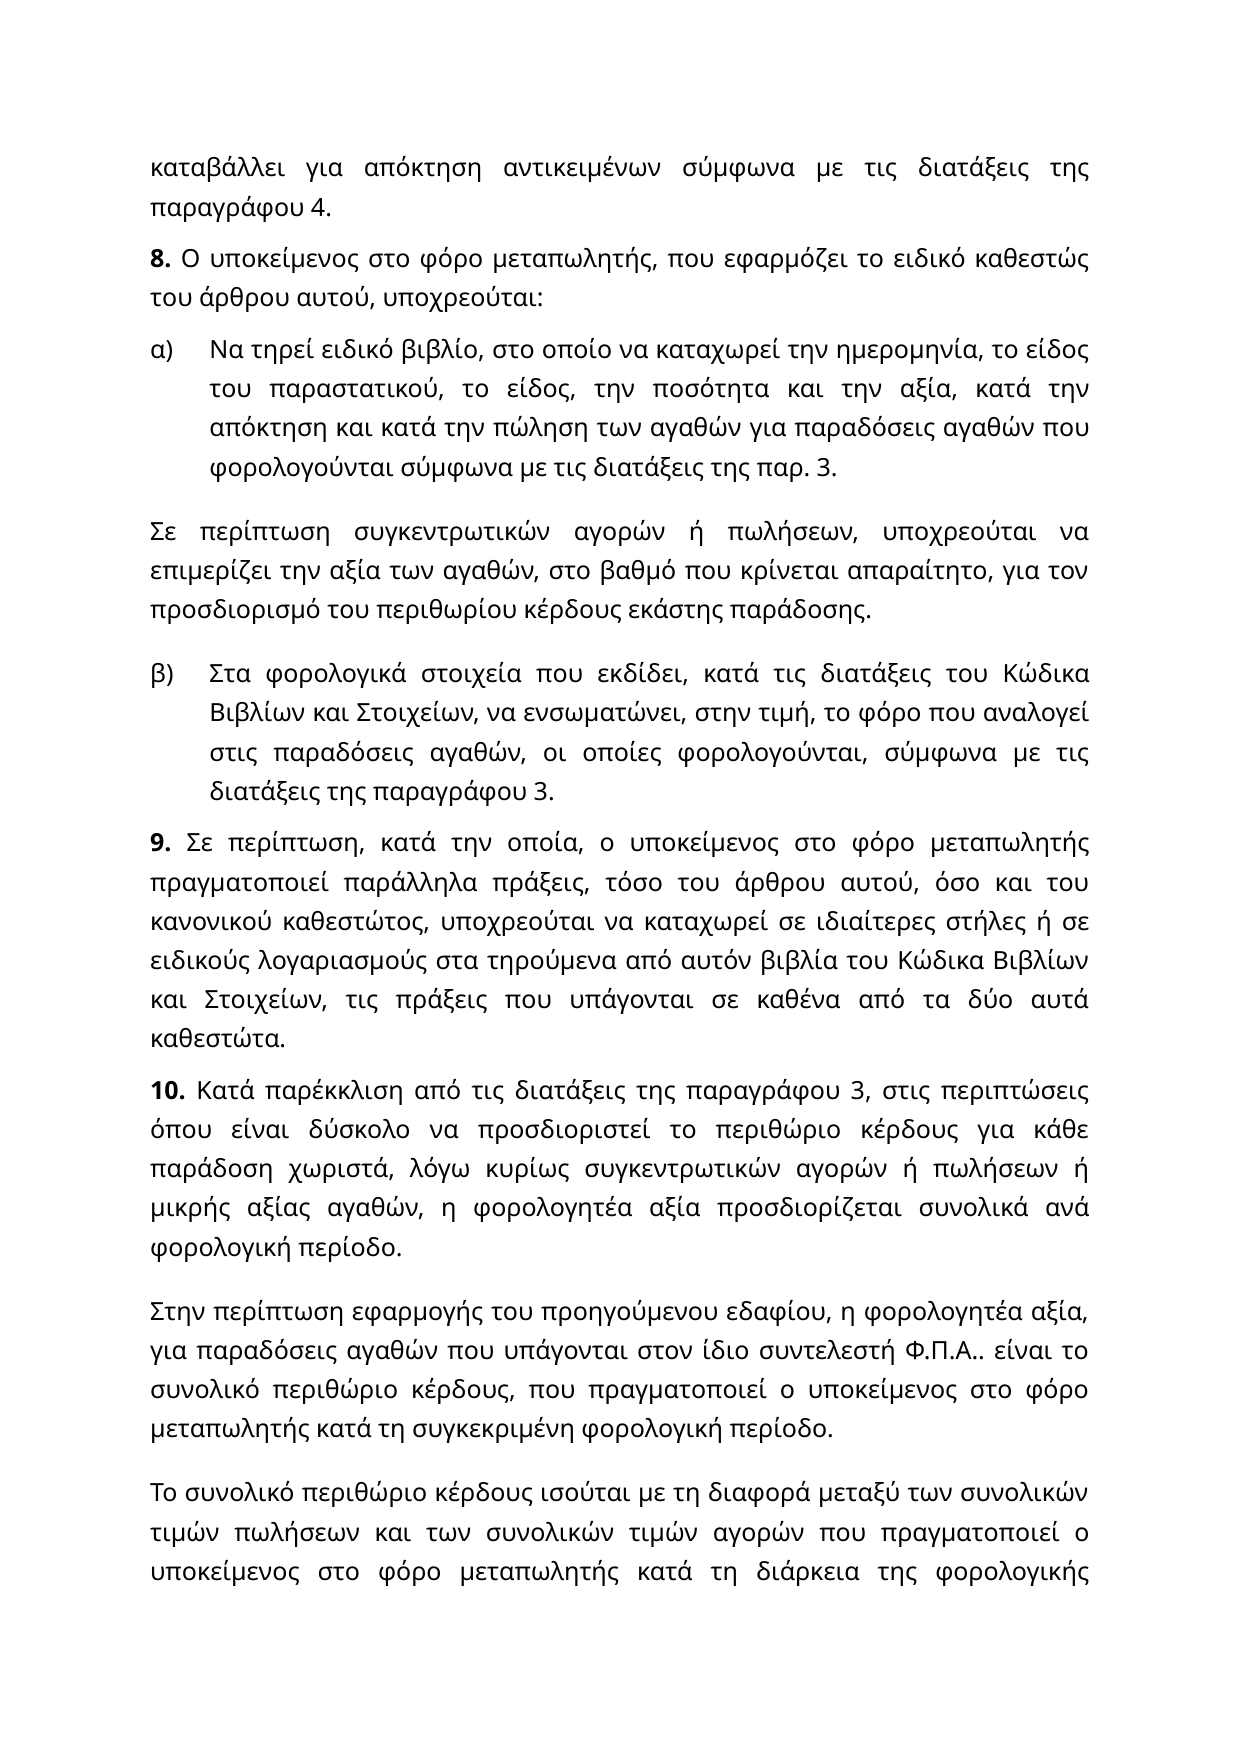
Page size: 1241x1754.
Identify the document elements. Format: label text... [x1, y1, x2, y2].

list β) Στα φορολογικά στοιχεία που εκδίδει, κατά τις διατάξεις του Κώδικα Βιβλίων και Στοιχείων, να ενσωματώνει, στην τιμή, το φόρο που αναλογεί στις παραδόσεις αγαθών, οι οποίες φορολογούνται, σύμφωνα με τις διατάξεις της παραγράφου 3. [150, 656, 1090, 807]
text 9. Σε περίπτωση, κατά την οποία, ο υποκείμενος στο φόρο μεταπωλητής πραγματοποιεί παράλληλα πράξεις, τόσο του άρθρου αυτού, όσο και του κανονικού καθεστώτος, υποχρεούται να καταχωρεί σε ιδιαίτερες στήλες ή σε ειδικούς λογαριασμούς στα τηρούμενα από αυτόν βιβλία του Κώδικα Βιβλίων και Στοιχείων, τις πράξεις που υπάγονται σε καθένα από τα δύο αυτά καθεστώτα. [150, 825, 1090, 1055]
text Στην περίπτωση εφαρμογής του προηγούμενου εδαφίου, η φορολογητέα αξία, για παραδόσεις αγαθών που υπάγονται στον ίδιο συντελεστή Φ.Π.Α.. είναι το συνολικό περιθώριο κέρδους, που πραγματοποιεί ο υποκείμενος στο φόρο μεταπωλητής κατά τη συγκεκριμένη φορολογική περίοδο. [150, 1293, 1090, 1445]
text καταβάλλει για απόκτηση αντικειμένων σύμφωνα με τις διατάξεις της παραγράφου 4. [150, 150, 1090, 223]
list α) Να τηρεί ειδικό βιβλίο, στο οποίο να καταχωρεί την ημερομηνία, το είδος του παραστατικού, το είδος, την ποσότητα και την αξία, κατά την απόκτηση και κατά την πώληση των αγαθών για παραδόσεις αγαθών που φορολογούνται σύμφωνα με τις διατάξεις της παρ. 3. [150, 332, 1090, 483]
text 8. Ο υποκείμενος στο φόρο μεταπωλητής, που εφαρμόζει το ειδικό καθεστώς του άρθρου αυτού, υποχρεούται: [150, 241, 1090, 314]
text Το συνολικό περιθώριο κέρδους ισούται με τη διαφορά μεταξύ των συνολικών τιμών πωλήσεων και των συνολικών τιμών αγορών που πραγματοποιεί ο υποκείμενος στο φόρο μεταπωλητής κατά τη διάρκεια της φορολογικής [150, 1475, 1090, 1587]
text 10. Κατά παρέκκλιση από τις διατάξεις της παραγράφου 3, στις περιπτώσεις όπου είναι δύσκολο να προσδιοριστεί το περιθώριο κέρδους για κάθε παράδοση χωριστά, λόγω κυρίως συγκεντρωτικών αγορών ή πωλήσεων ή μικρής αξίας αγαθών, η φορολογητέα αξία προσδιορίζεται συνολικά ανά φορολογική περίοδο. [150, 1072, 1090, 1263]
text Σε περίπτωση συγκεντρωτικών αγορών ή πωλήσεων, υποχρεούται να επιμερίζει την αξία των αγαθών, στο βαθμό που κρίνεται απαραίτητο, για τον προσδιορισμό του περιθωρίου κέρδους εκάστης παράδοσης. [150, 513, 1090, 626]
